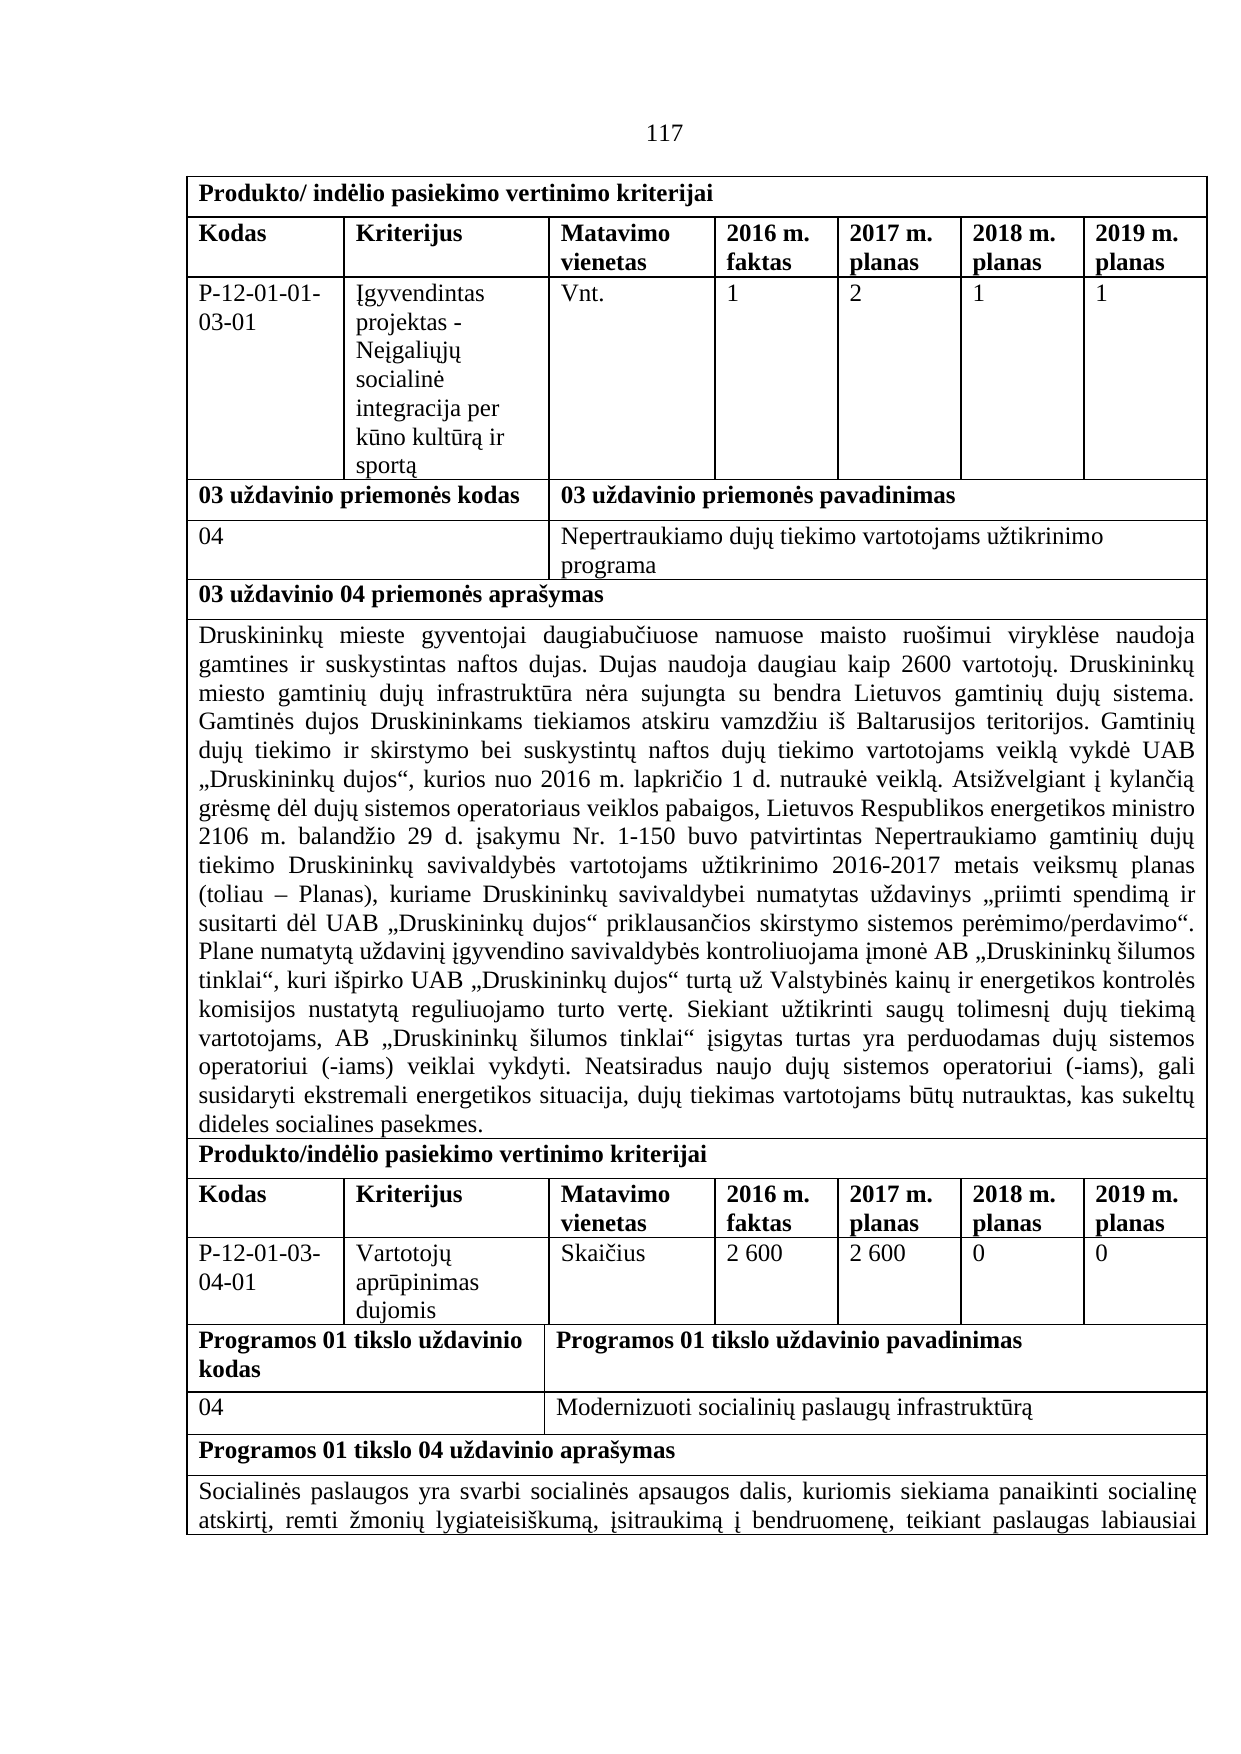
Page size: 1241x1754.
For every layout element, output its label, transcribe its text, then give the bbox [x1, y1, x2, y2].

table_cell Produkto/indėlio pasiekimo vertinimo kriterijai [188, 1139, 1206, 1178]
table_cell 2 600 [716, 1238, 837, 1324]
table_cell 2016 m. faktas [716, 1179, 837, 1237]
table_cell 1 [1085, 278, 1206, 479]
table_cell Kriterijus [345, 1179, 548, 1237]
table_cell 2016 m. faktas [716, 218, 837, 276]
table_cell Programos 01 tikslo uždavinio kodas [188, 1325, 544, 1391]
table_cell Programos 01 tikslo uždavinio pavadinimas [545, 1325, 1206, 1391]
table_cell Druskininkų mieste gyventojai daugiabučiuose namuose maisto ruošimui viryklėse naudoja gamtines ir suskystintas naftos dujas. Dujas naudoja daugiau kaip 2600 vartotojų. Druskininkų miesto gamtinių dujų infrastruktūra nėra sujungta su bendra Lietuvos gamtinių dujų sistema. Gamtinės dujos Druskininkams tiekiamos atskiru vamzdžiu iš Baltarusijos teritorijos. Gamtinių dujų tiekimo ir skirstymo bei suskystintų naftos dujų tiekimo vartotojams veiklą vykdė UAB „Druskininkų dujos“, kurios nuo 2016 m. lapkričio 1 d. nutraukė veiklą. Atsižvelgiant į kylančią grėsmę dėl dujų sistemos operatoriaus veiklos pabaigos, Lietuvos Respublikos energetikos ministro 2106 m. balandžio 29 d. įsakymu Nr. 1-150 buvo patvirtintas Nepertraukiamo gamtinių dujų tiekimo Druskininkų savivaldybės vartotojams užtikrinimo 2016-2017 metais veiksmų planas (toliau – Planas), kuriame Druskininkų savivaldybei numatytas uždavinys „priimti spendimą ir susitarti dėl UAB „Druskininkų dujos“ priklausančios skirstymo sistemos perėmimo/perdavimo“. Plane numatytą uždavinį įgyvendino savivaldybės kontroliuojama įmonė AB „Druskininkų šilumos tinklai“, kuri išpirko UAB „Druskininkų dujos“ turtą už Valstybinės kainų ir energetikos kontrolės komisijos nustatytą reguliuojamo turto vertę. Siekiant užtikrinti saugų tolimesnį dujų tiekimą vartotojams, AB „Druskininkų šilumos tinklai“ įsigytas turtas yra perduodamas dujų sistemos operatoriui (-iams) veiklai vykdyti. Neatsiradus naujo dujų sistemos operatoriui (-iams), gali susidaryti ekstremali energetikos situacija, dujų tiekimas vartotojams būtų nutrauktas, kas sukeltų dideles socialines pasekmes. [188, 620, 1206, 1138]
table_cell 2017 m. planas [839, 1179, 960, 1237]
table_cell 03 uždavinio priemonės pavadinimas [550, 480, 1206, 520]
table_cell 03 uždavinio 04 priemonės aprašymas [188, 580, 1206, 619]
table_cell Programos 01 tikslo 04 uždavinio aprašymas [188, 1435, 1206, 1475]
table_cell Vartotojų aprūpinimas dujomis [345, 1238, 548, 1324]
table_cell 1 [716, 278, 837, 479]
table_cell Kodas [188, 1179, 343, 1237]
table_cell 0 [1085, 1238, 1206, 1324]
table_cell Produkto/ indėlio pasiekimo vertinimo kriterijai [188, 177, 1206, 216]
table_cell 04 [188, 521, 548, 578]
table_cell 2 600 [839, 1238, 960, 1324]
table_cell 2018 m. planas [962, 218, 1083, 276]
table_cell Skaičius [550, 1238, 714, 1324]
table_cell P-12-01-01-03-01 [188, 278, 343, 479]
table_cell Matavimo vienetas [550, 218, 714, 276]
table_cell 2 [839, 278, 960, 479]
table_cell 2019 m. planas [1085, 1179, 1206, 1237]
table_cell Socialinės paslaugos yra svarbi socialinės apsaugos dalis, kuriomis siekiama panaikinti socialinę atskirtį, remti žmonių lygiateisiškumą, įsitraukimą į bendruomenę, teikiant paslaugas labiausiai [188, 1476, 1206, 1534]
table_cell Vnt. [550, 278, 714, 479]
table_cell Nepertraukiamo dujų tiekimo vartotojams užtikrinimo programa [550, 521, 1206, 578]
table_cell 2019 m. planas [1085, 218, 1206, 276]
table_cell 04 [188, 1393, 544, 1434]
table_cell Matavimo vienetas [550, 1179, 714, 1237]
table_cell 03 uždavinio priemonės kodas [188, 480, 548, 520]
table_cell 2018 m. planas [962, 1179, 1083, 1237]
table_cell 1 [962, 278, 1083, 479]
table_cell 2017 m. planas [839, 218, 960, 276]
table_cell Modernizuoti socialinių paslaugų infrastruktūrą [545, 1393, 1206, 1434]
table_cell Kodas [188, 218, 343, 276]
table_cell Kriterijus [345, 218, 548, 276]
table_cell Įgyvendintas projektas - Neįgaliųjų socialinė integracija per kūno kultūrą ir sportą [345, 278, 548, 479]
table_cell 0 [962, 1238, 1083, 1324]
table_cell P-12-01-03-04-01 [188, 1238, 343, 1324]
